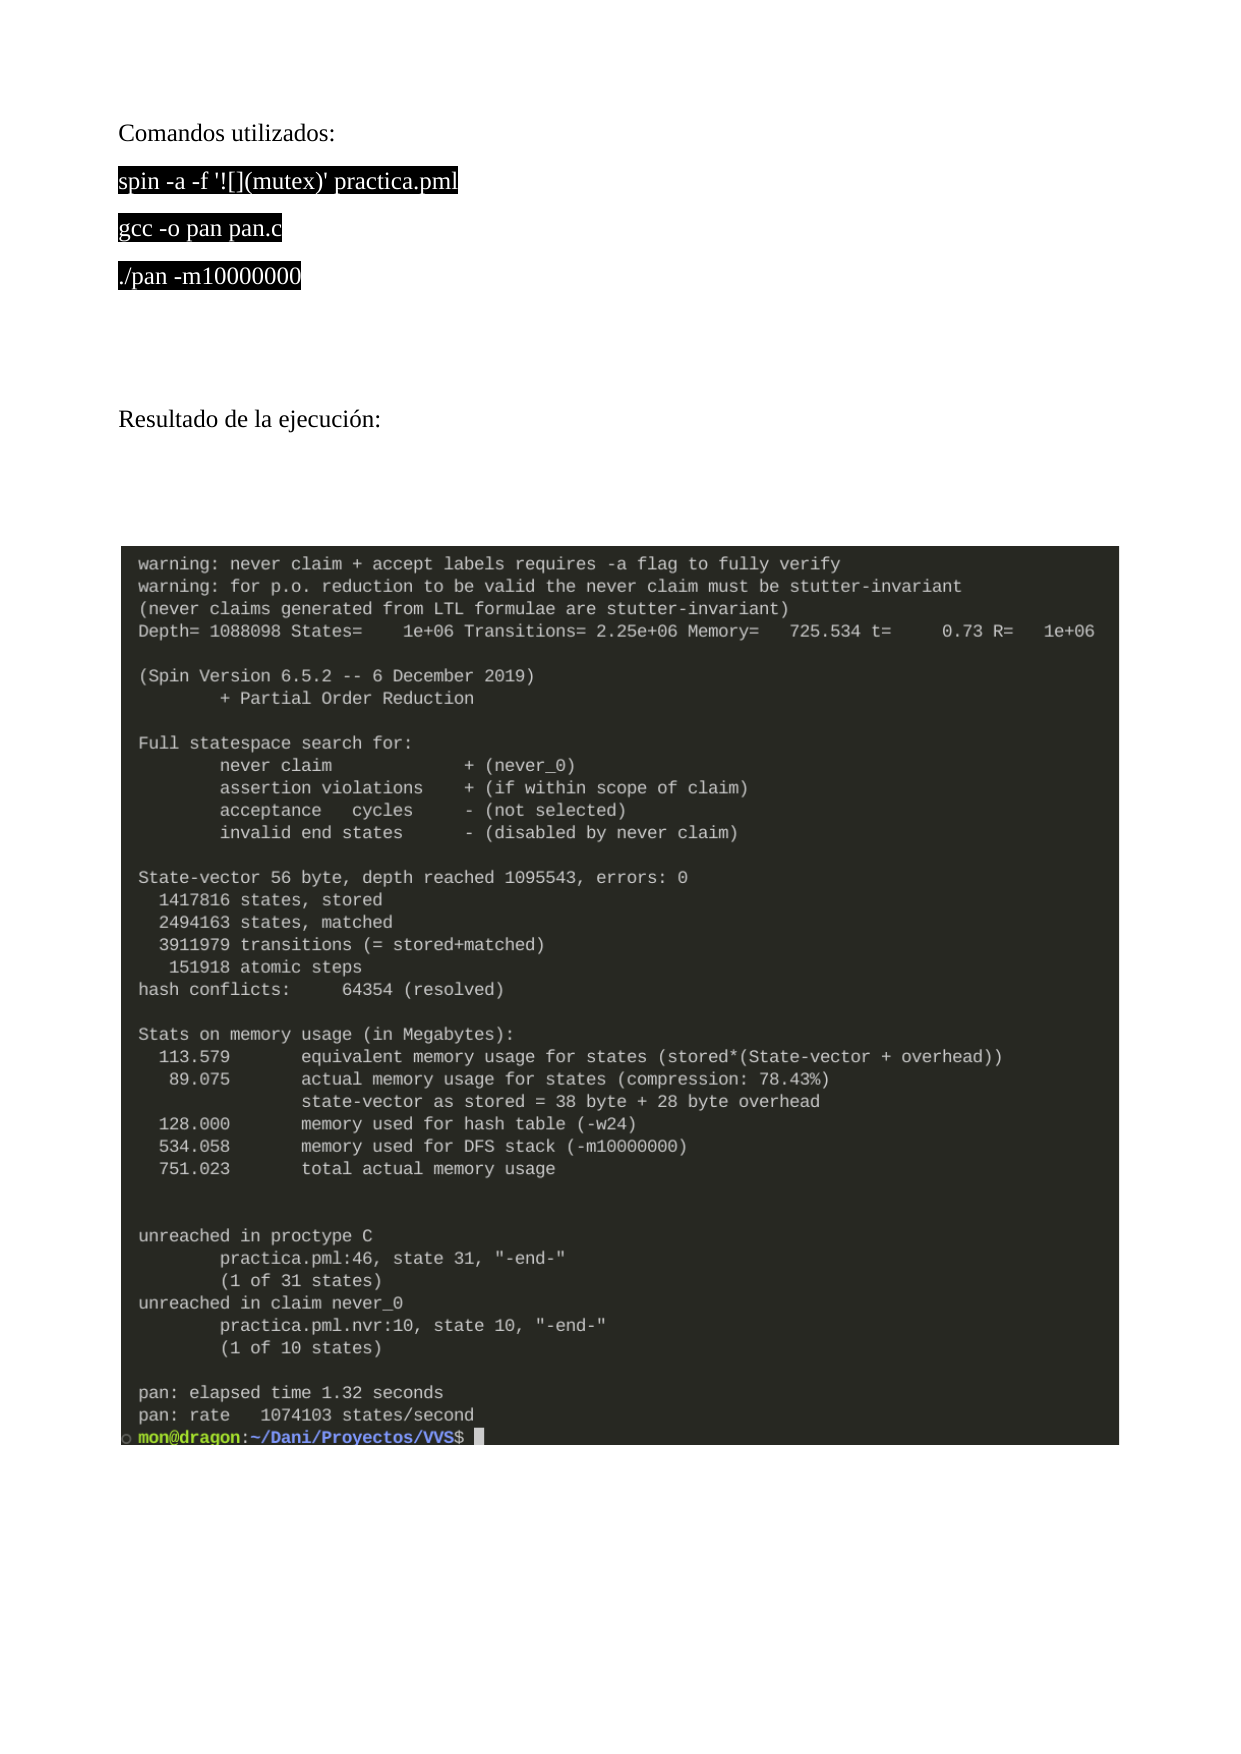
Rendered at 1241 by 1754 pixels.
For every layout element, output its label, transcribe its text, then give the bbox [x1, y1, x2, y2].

text Comandos utilizados: [118, 118, 1122, 147]
text Resultado de la ejecución: [118, 404, 1122, 432]
text spin -a -f '![](mutex)' practica.pml [118, 166, 1122, 194]
text ./pan -m10000000 [118, 261, 1122, 290]
text gcc -o pan pan.c [118, 213, 1122, 242]
picture [121, 546, 1120, 1445]
